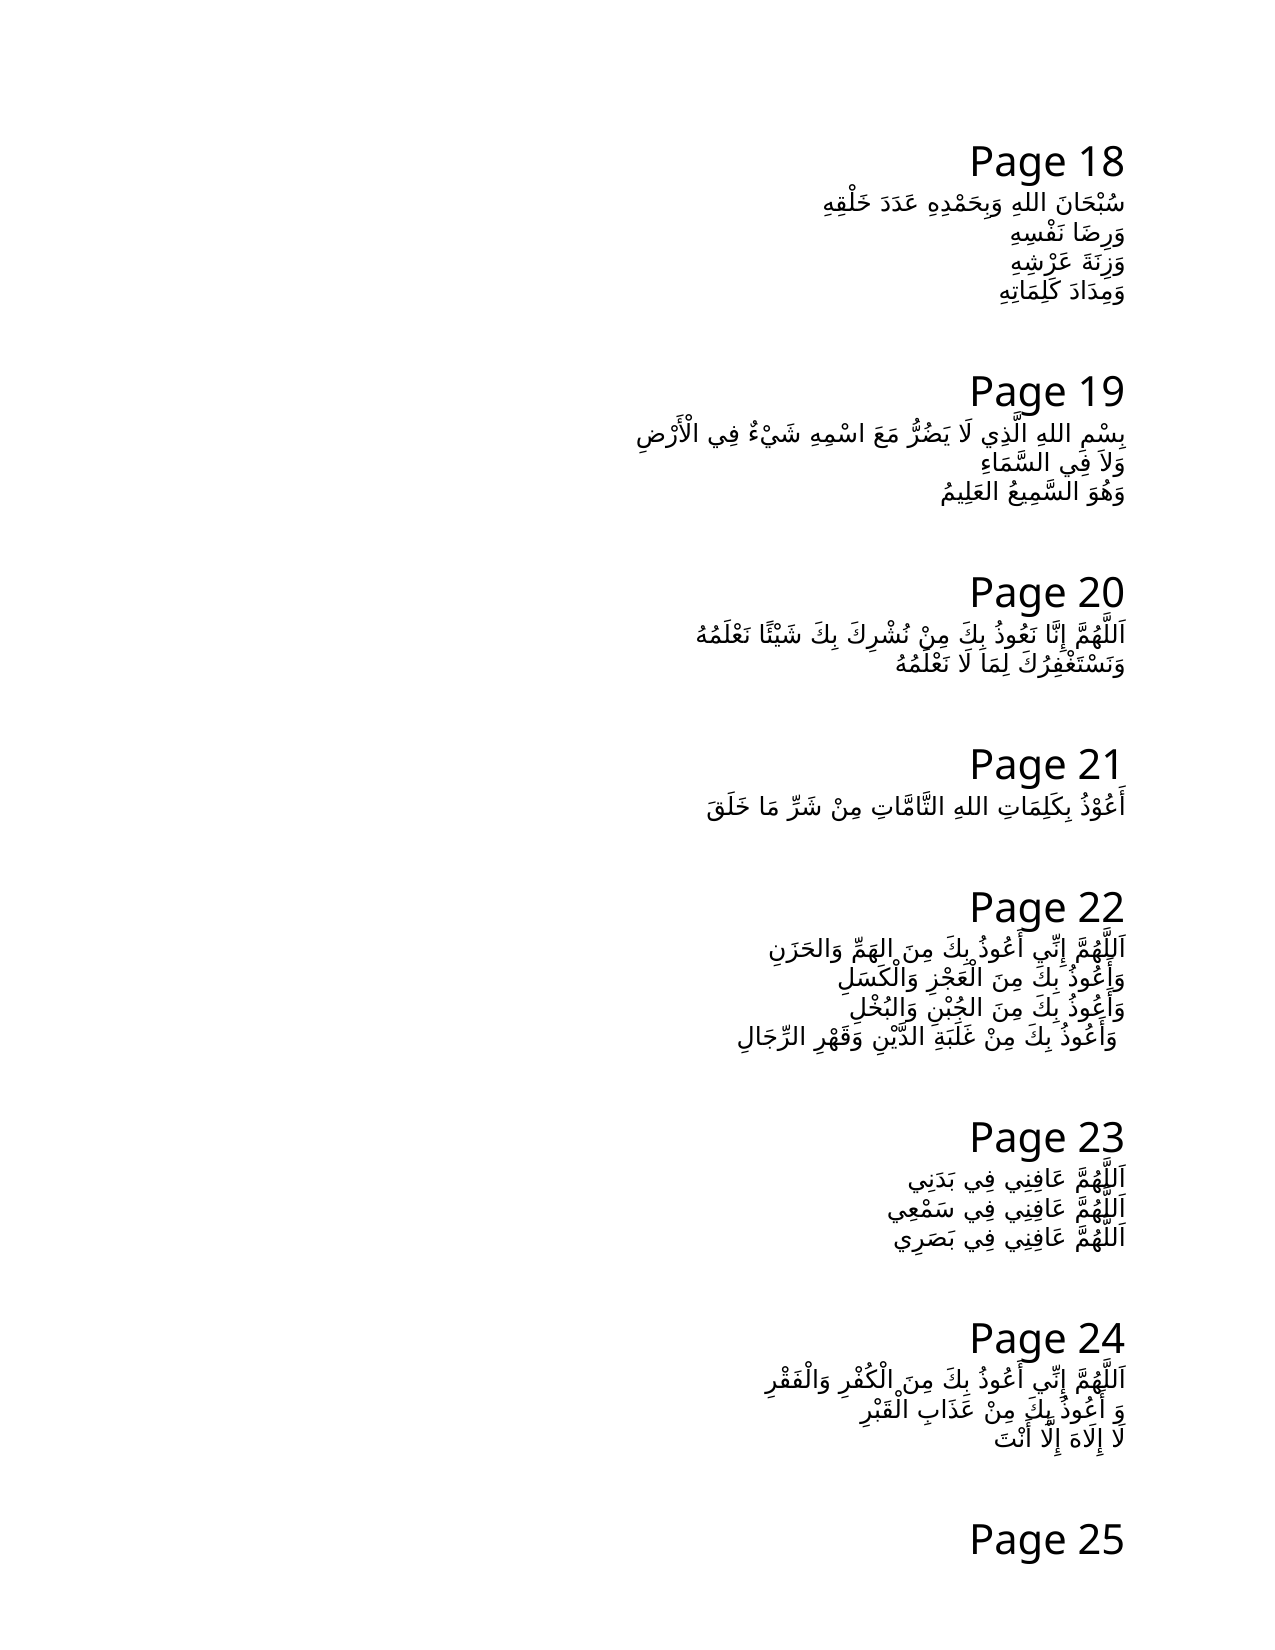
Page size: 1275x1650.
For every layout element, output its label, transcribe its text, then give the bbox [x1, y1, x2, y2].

text Page 25 [150, 1510, 1125, 1567]
text Page 22 [150, 878, 1125, 934]
text وَهُوَ السَّمِيعُ العَلِيمُ [150, 477, 1125, 506]
text Page 24 [150, 1309, 1125, 1366]
text وَأَعُوذُ بِكَ مِنَ الْعَجْزِ وَالْكَسَلِ [150, 963, 1125, 993]
text أَعُوْذُ بِكَلِمَاتِ اللهِ التَّامَّاتِ مِنْ شَرِّ مَا خَلَقَ [150, 792, 1125, 821]
text اَللَّهُمَّ عَافِنِي فِي بَدَنِي [150, 1164, 1125, 1194]
text وَزِنَةَ عَرْشِهِ [150, 247, 1125, 276]
text لَا إِلَاهَ إِلَّا أَنْتَ [150, 1424, 1125, 1453]
text اَللَّهُمَّ عَافِنِي فِي سَمْعِي [150, 1194, 1125, 1223]
text وَنَسْتَغْفِرُكَ لِمَا لَا نَعْلَمُهُ [150, 649, 1125, 678]
text Page 18 [150, 132, 1125, 188]
text وَ أَعُوذُ بِكَ مِنْ عَذَابِ الْقَبْرِ [150, 1395, 1125, 1424]
text اَللَّهُمَّ إِنَّا نَعُوذُ بِكَ مِنْ نُشْرِكَ بِكَ شَيْئًا نَعْلَمُهُ [150, 620, 1125, 649]
text Page 21 [150, 735, 1125, 792]
text وَرِضَا نَفْسِهِ [150, 218, 1125, 247]
text اَللَّهُمَّ إِنِّي أَعُوذُ بِكَ مِنَ الهَمِّ وَالحَزَنِ [150, 934, 1125, 963]
text اَللَّهُمَّ إِنِّي أَعُوذُ بِكَ مِنَ الْكُفْرِ وَالْفَقْرِ [150, 1366, 1125, 1395]
text Page 23 [150, 1108, 1125, 1164]
text Page 19 [150, 362, 1125, 419]
text بِسْمِ اللهِ الَّذِي لَا يَضُرُّ مَعَ اسْمِهِ شَيْءٌ فِي الْأَرْضِ [150, 419, 1125, 448]
text اَللَّهُمَّ عَافِنِي فِي بَصَرِي [150, 1223, 1125, 1252]
text وَلاَ فِي السَّمَاءِ [150, 448, 1125, 477]
text سُبْحَانَ اللهِ وَبِحَمْدِهِ عَدَدَ خَلْقِهِ [150, 188, 1125, 218]
text وَمِدَادَ كَلِمَاتِهِ [150, 276, 1125, 305]
text وَأَعُوذُ بِكَ مِنْ غَلَبَةِ الدَّيْنِ وَقَهْرِ الرِّجَالِ [150, 1022, 1125, 1051]
text Page 20 [150, 563, 1125, 620]
text وَأَعُوذُ بِكَ مِنَ الجُبْنِ وَالبُخْلِ [150, 993, 1125, 1022]
